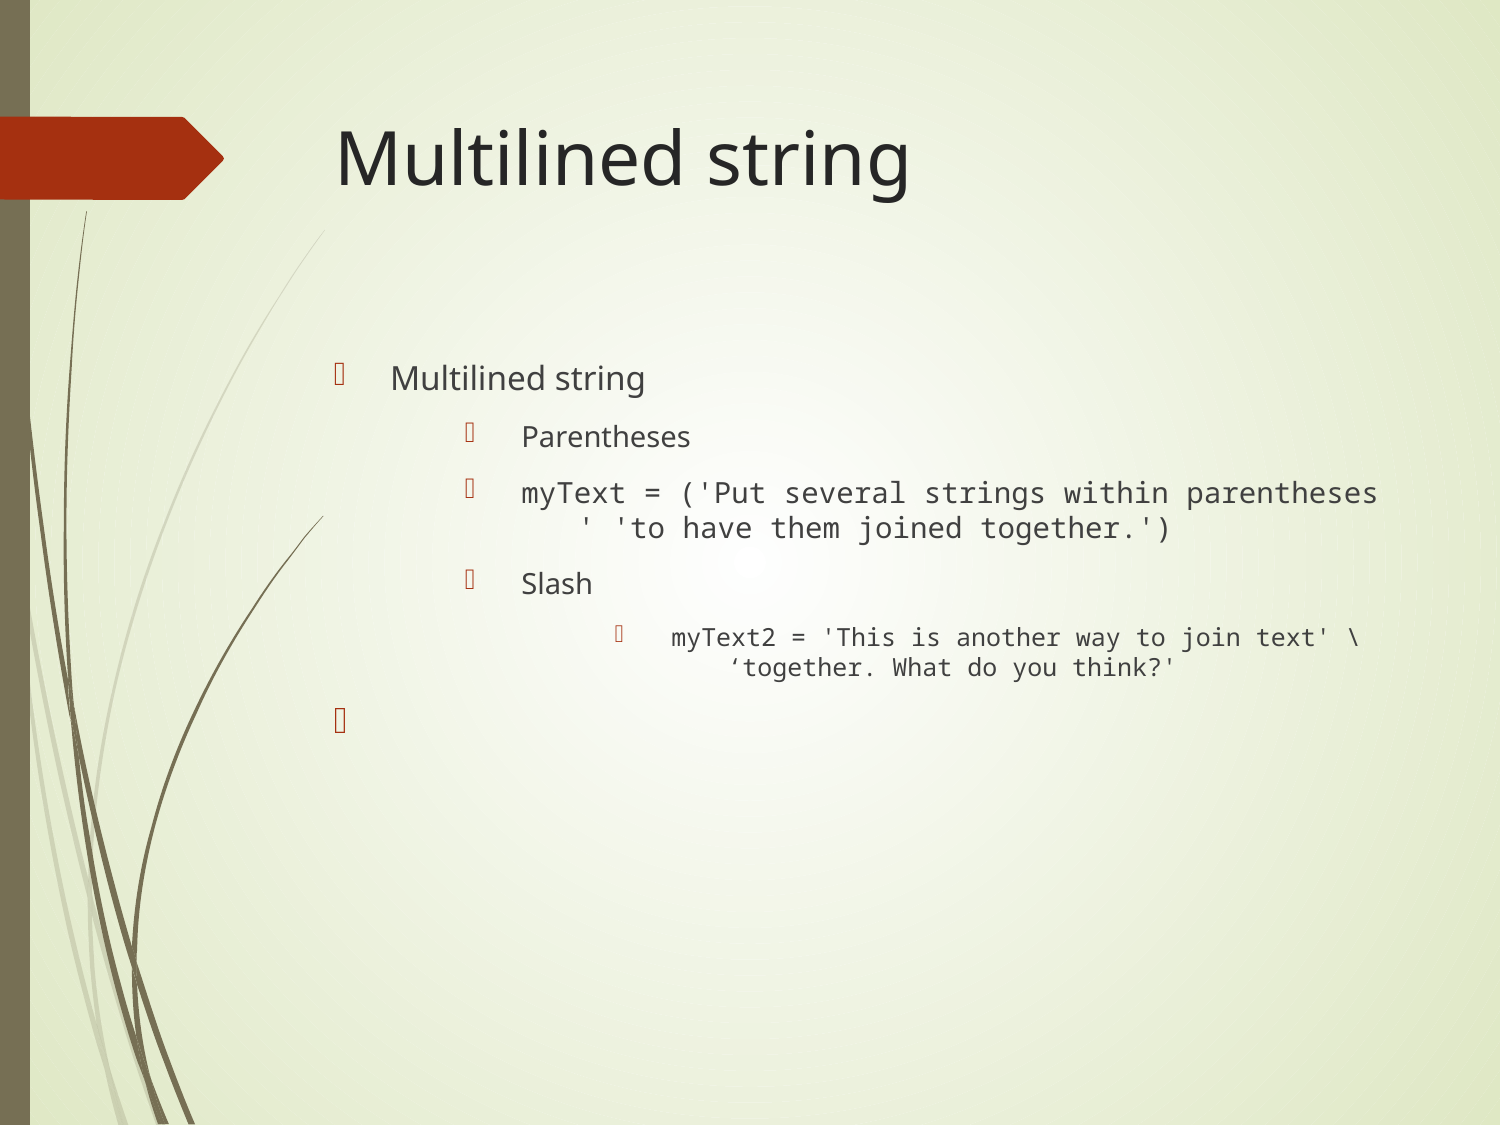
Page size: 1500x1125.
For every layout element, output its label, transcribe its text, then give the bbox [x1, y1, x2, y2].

list Multilined string Parentheses myText = ('Put several strings within parentheses ' 'to have them joined together.') Slash myText2 = 'This is another way to join text' \ ‘together. What do you think?' [318, 350, 1401, 970]
title Multilined string [319, 102, 1400, 313]
